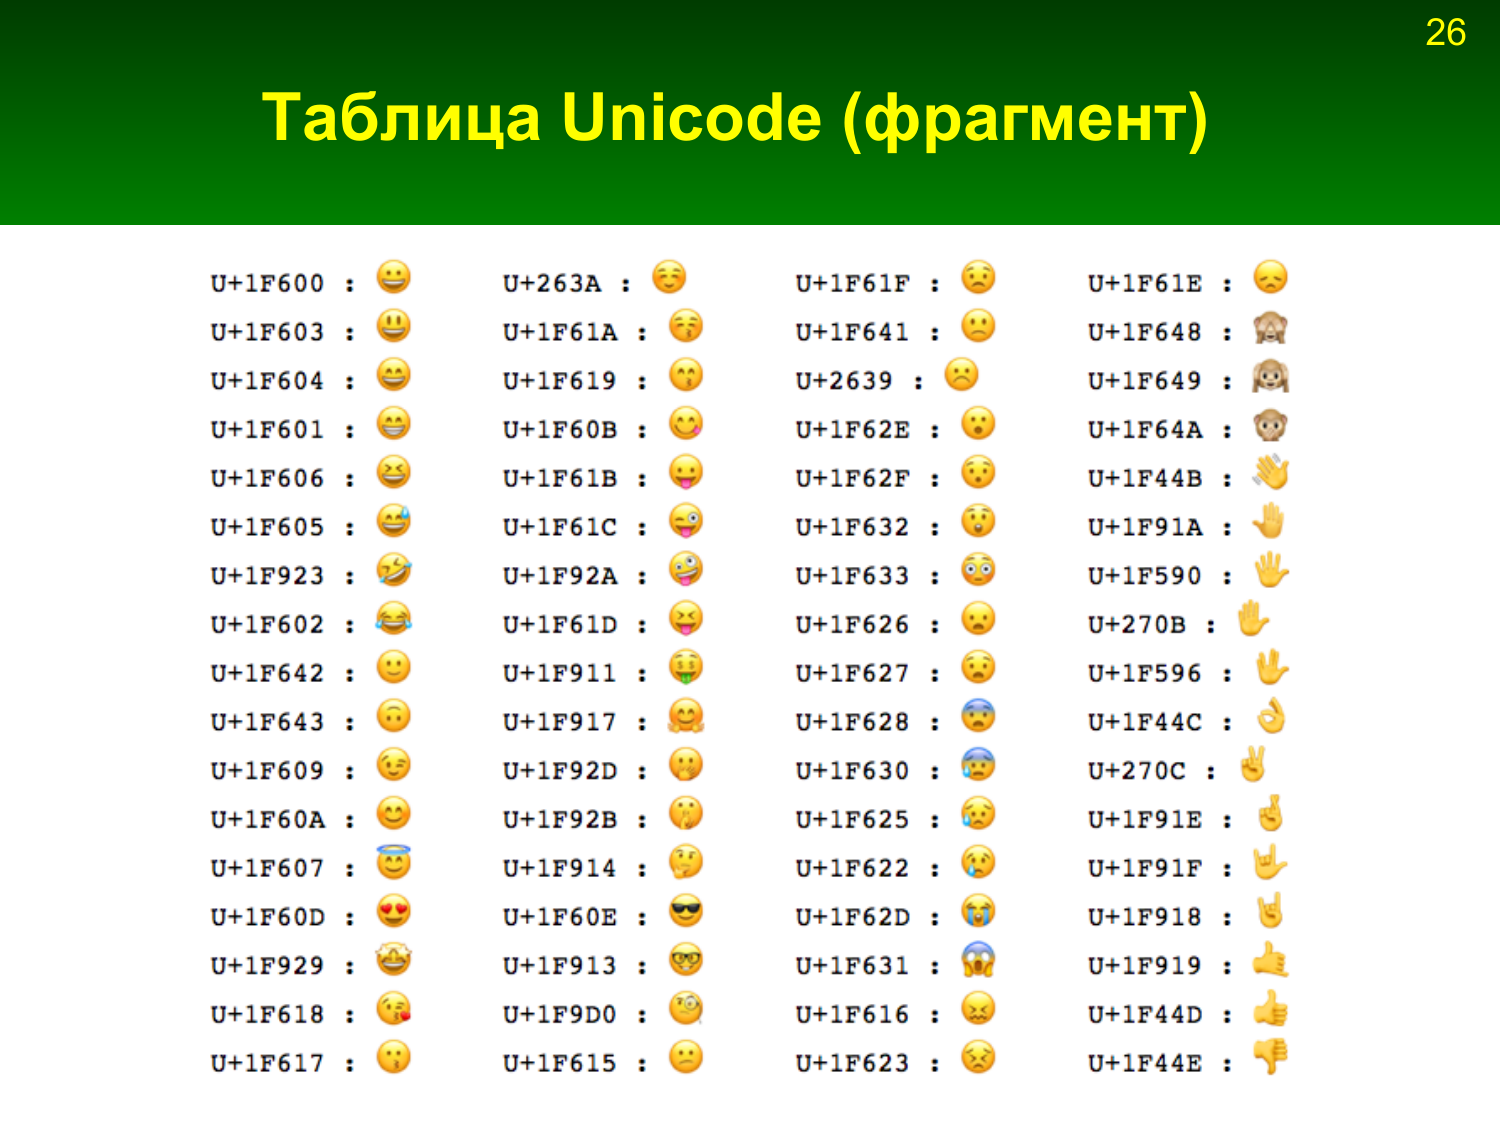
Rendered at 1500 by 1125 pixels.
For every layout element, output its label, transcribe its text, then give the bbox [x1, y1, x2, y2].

title Таблица Unicode (фрагмент) [47, 11, 1426, 215]
picture [194, 248, 1306, 1099]
